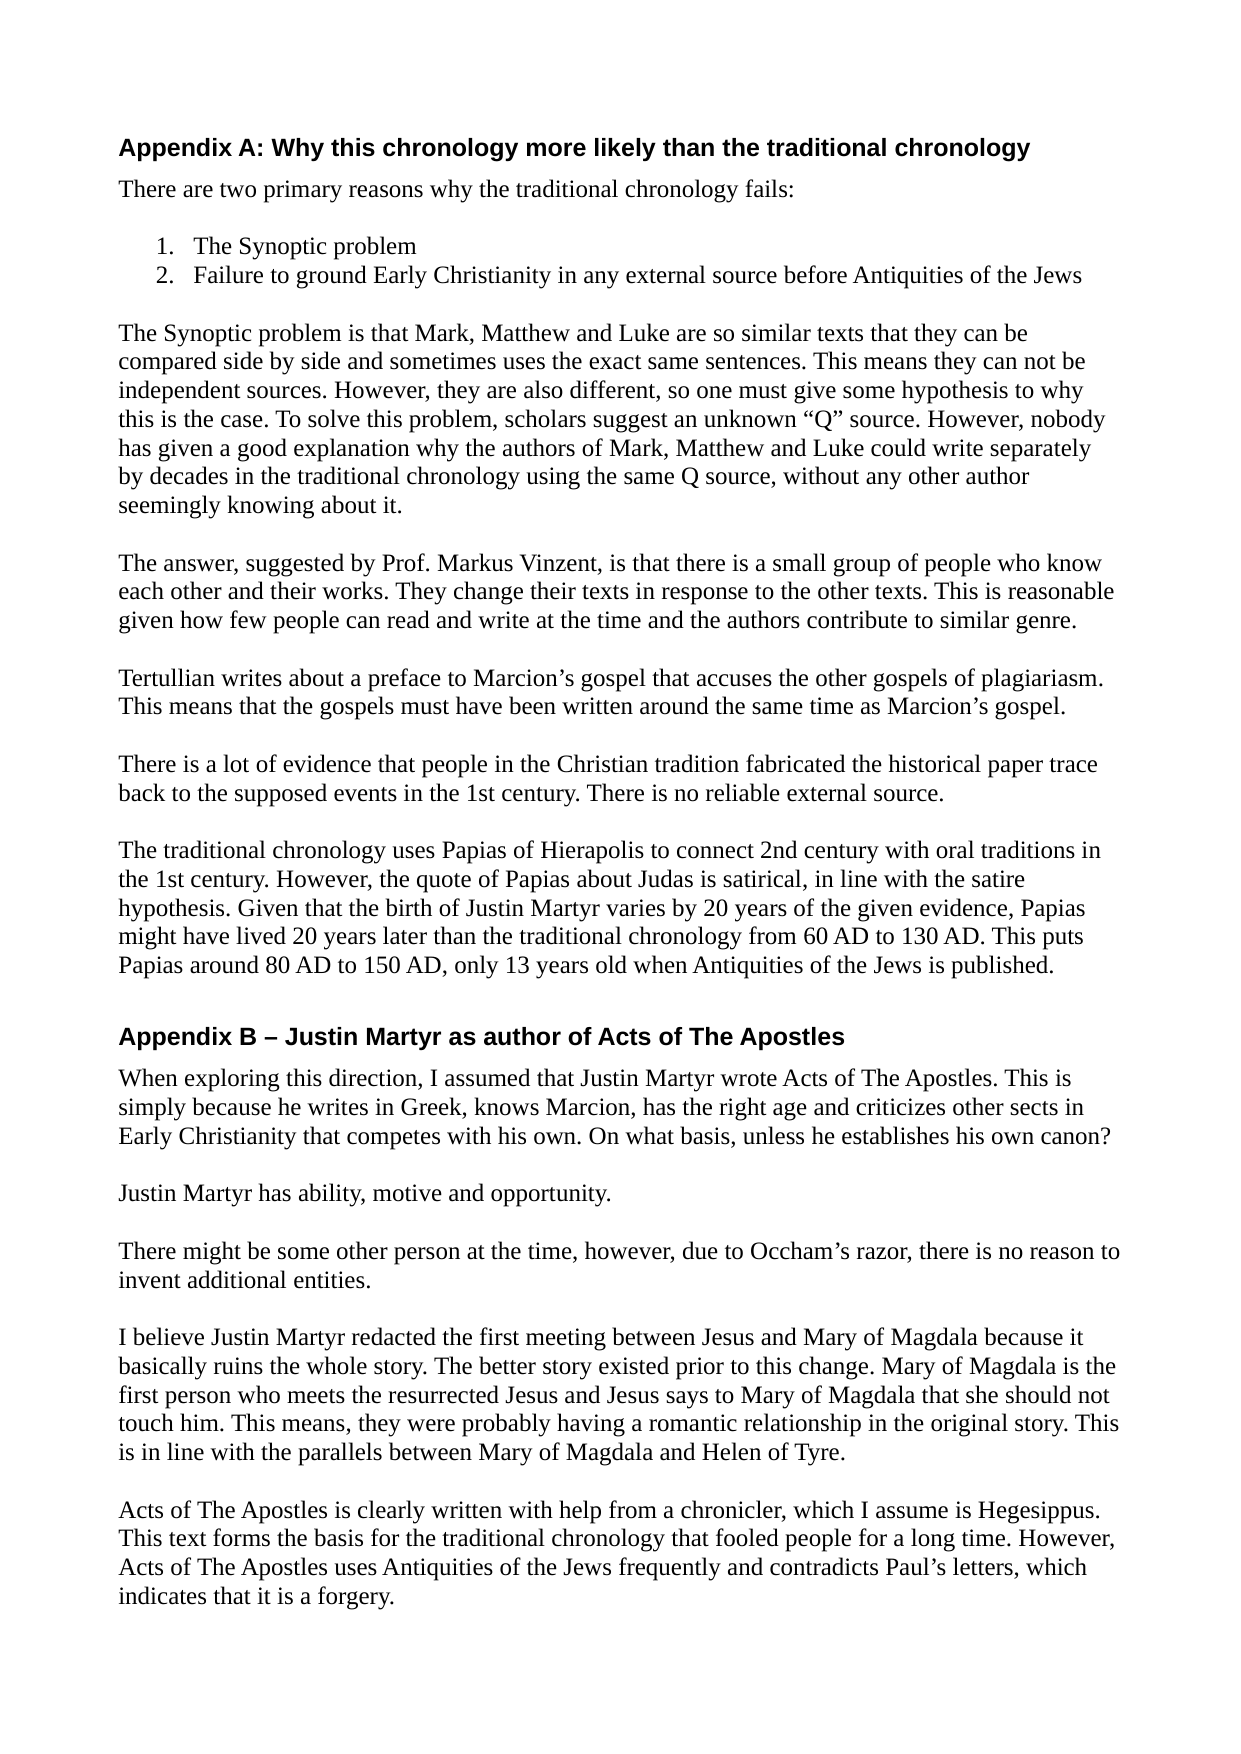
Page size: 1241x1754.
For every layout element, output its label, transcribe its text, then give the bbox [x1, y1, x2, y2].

subtitle Appendix A: Why this chronology more likely than the traditional chronology [118, 133, 1122, 161]
text When exploring this direction, I assumed that Justin Martyr wrote Acts of The Apostles. This is simply because he writes in Greek, knows Marcion, has the right age and criticizes other sects in Early Christianity that competes with his own. On what basis, unless he establishes his own canon? [118, 1063, 1122, 1150]
text The traditional chronology uses Papias of Hierapolis to connect 2nd century with oral traditions in the 1st century. However, the quote of Papias about Judas is satirical, in line with the satire hypothesis. Given that the birth of Justin Martyr varies by 20 years of the given evidence, Papias might have lived 20 years later than the traditional chronology from 60 AD to 130 AD. This puts Papias around 80 AD to 150 AD, only 13 years old when Antiquities of the Jews is published. [118, 835, 1122, 979]
text There is a lot of evidence that people in the Christian tradition fabricated the historical paper trace back to the supposed events in the 1st century. There is no reliable external source. [118, 749, 1122, 806]
text There might be some other person at the time, however, due to Occham’s razor, there is no reason to invent additional entities. [118, 1236, 1122, 1293]
text I believe Justin Martyr redacted the first meeting between Jesus and Mary of Magdala because it basically ruins the whole story. The better story existed prior to this change. Mary of Magdala is the first person who meets the resurrected Jesus and Jesus says to Mary of Magdala that she should not touch him. This means, they were probably having a romantic relationship in the original story. This is in line with the parallels between Mary of Magdala and Helen of Tyre. [118, 1322, 1122, 1466]
text Acts of The Apostles is clearly written with help from a chronicler, which I assume is Hegesippus. This text forms the basis for the traditional chronology that fooled people for a long time. However, Acts of The Apostles uses Antiquities of the Jews frequently and contradicts Paul’s letters, which indicates that it is a forgery. [118, 1495, 1122, 1610]
text The Synoptic problem is that Mark, Matthew and Luke are so similar texts that they can be compared side by side and sometimes uses the exact same sentences. This means they can not be independent sources. However, they are also different, so one must give some hypothesis to why this is the case. To solve this problem, scholars suggest an unknown “Q” source. However, nobody has given a good explanation why the authors of Mark, Matthew and Luke could write separately by decades in the traditional chronology using the same Q source, without any other author seemingly knowing about it. [118, 318, 1122, 519]
text There are two primary reasons why the traditional chronology fails: [118, 174, 1122, 203]
text The answer, suggested by Prof. Markus Vinzent, is that there is a small group of people who know each other and their works. They change their texts in response to the other texts. This is reasonable given how few people can read and write at the time and the authors contribute to similar genre. [118, 548, 1122, 634]
text Justin Martyr has ability, motive and opportunity. [118, 1178, 1122, 1207]
list Failure to ground Early Christianity in any external source before Antiquities of the Jews [156, 260, 1122, 289]
text Tertullian writes about a preface to Marcion’s gospel that accuses the other gospels of plagiariasm. This means that the gospels must have been written around the same time as Marcion’s gospel. [118, 663, 1122, 720]
subtitle Appendix B – Justin Martyr as author of Acts of The Apostles [118, 1022, 1122, 1051]
list The Synoptic problem [156, 231, 1122, 260]
